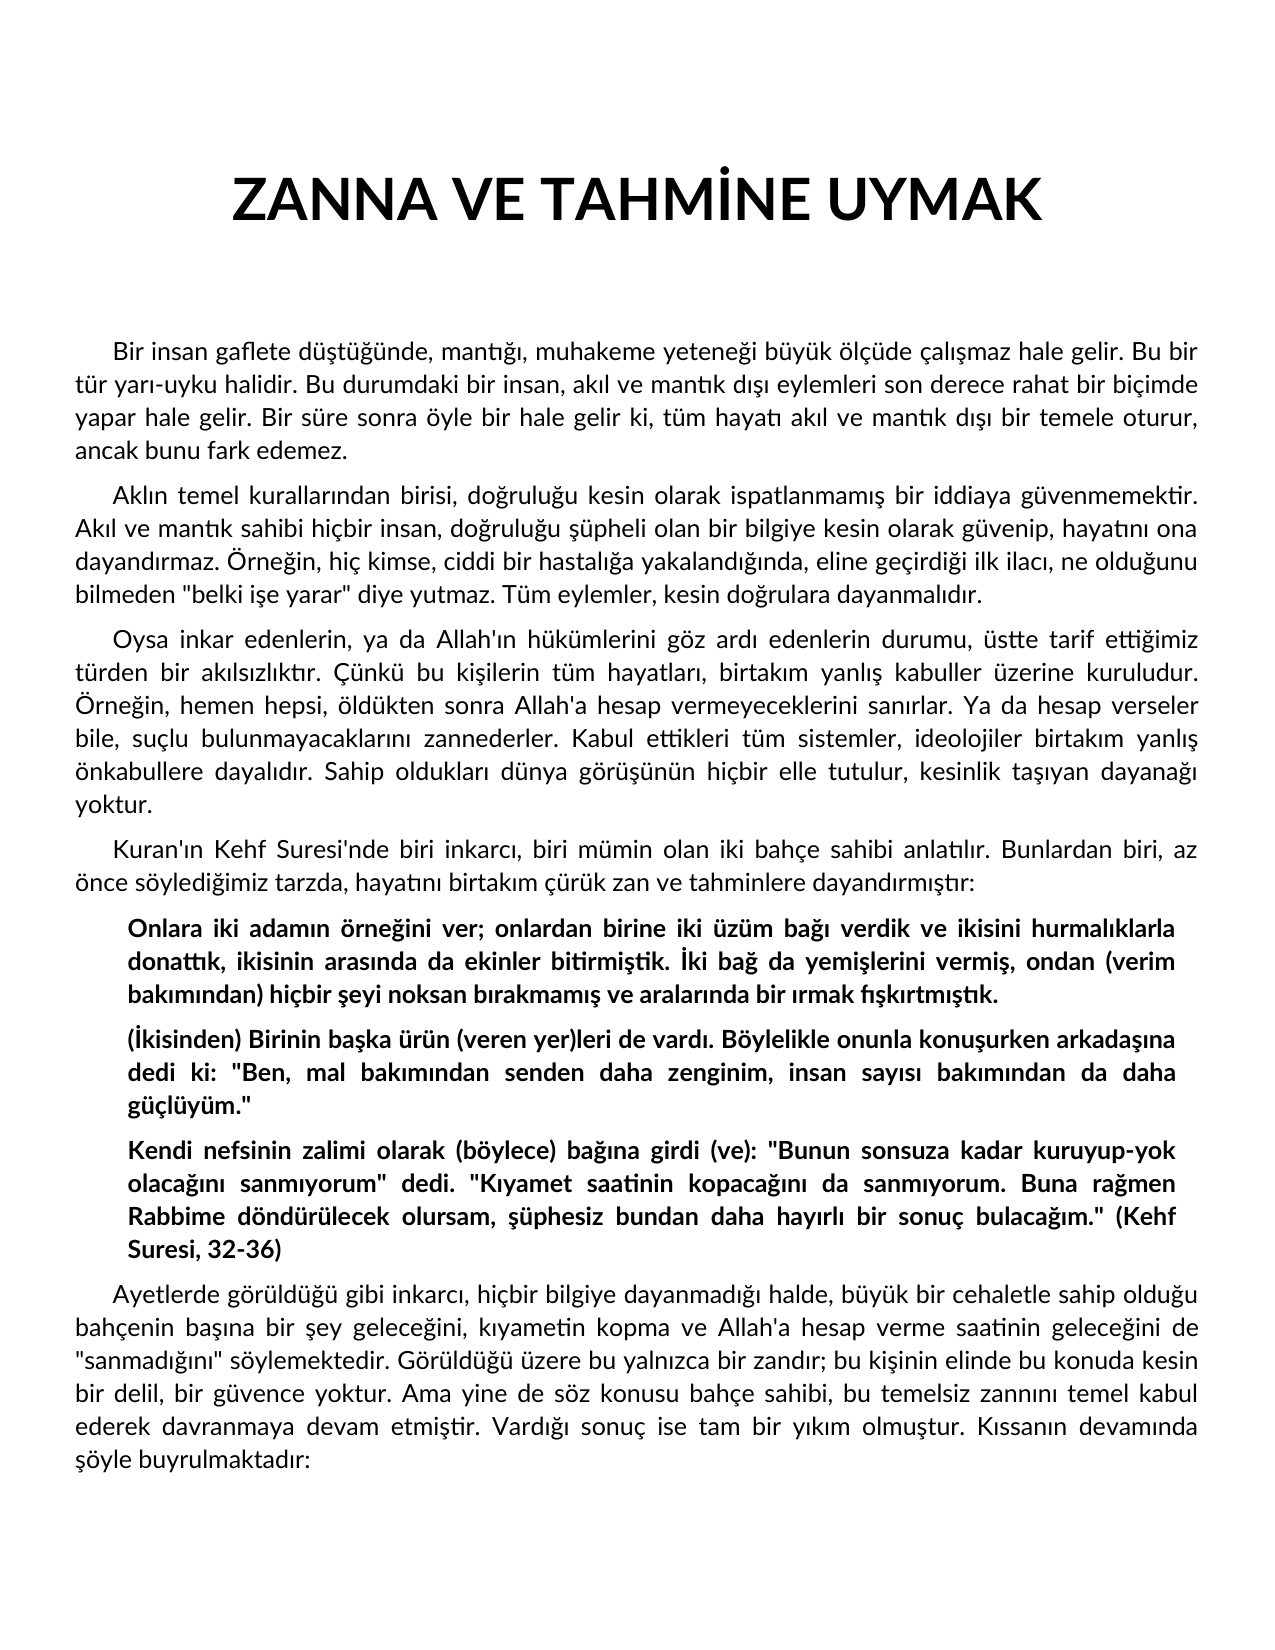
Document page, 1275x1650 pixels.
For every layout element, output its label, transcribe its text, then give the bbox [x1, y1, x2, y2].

subtitle ZANNA VE TAHMİNE UYMAK [75, 162, 1200, 232]
text Oysa inkar edenlerin, ya da Allah'ın hükümlerini göz ardı edenlerin durumu, üstte tarif ettiğimiz türden bir akılsızlıktır. Çünkü bu kişilerin tüm hayatları, birtakım yanlış kabuller üzerine kuruludur. Örneğin, hemen hepsi, öldükten sonra Allah'a hesap vermeyeceklerini sanırlar. Ya da hesap verseler bile, suçlu bulunmayacaklarını zannederler. Kabul ettikleri tüm sistemler, ideolojiler birtakım yanlış önkabullere dayalıdır. Sahip oldukları dünya görüşünün hiçbir elle tutulur, kesinlik taşıyan dayanağı yoktur. [75, 624, 1200, 819]
text Onlara iki adamın örneğini ver; onlardan birine iki üzüm bağı verdik ve ikisini hurmalıklarla donattık, ikisinin arasında da ekinler bitirmiştik. İki bağ da yemişlerini vermiş, ondan (verim bakımından) hiçbir şeyi noksan bırakmamış ve aralarında bir ırmak fışkırtmıştık. [127, 912, 1177, 1008]
text Ayetlerde görüldüğü gibi inkarcı, hiçbir bilgiye dayanmadığı halde, büyük bir cehaletle sahip olduğu bahçenin başına bir şey geleceğini, kıyametin kopma ve Allah'a hesap verme saatinin geleceğini de "sanmadığını" söylemektedir. Görüldüğü üzere bu yalnızca bir zandır; bu kişinin elinde bu konuda kesin bir delil, bir güvence yoktur. Ama yine de söz konusu bahçe sahibi, bu temelsiz zannını temel kabul ederek davranmaya devam etmiştir. Vardığı sonuç ise tam bir yıkım olmuştur. Kıssanın devamında şöyle buyrulmaktadır: [75, 1279, 1200, 1474]
text Kuran'ın Kehf Suresi'nde biri inkarcı, biri mümin olan iki bahçe sahibi anlatılır. Bunlardan biri, az önce söylediğimiz tarzda, hayatını birtakım çürük zan ve tahminlere dayandırmıştır: [75, 834, 1200, 897]
text Kendi nefsinin zalimi olarak (böylece) bağına girdi (ve): "Bunun sonsuza kadar kuruyup-yok olacağını sanmıyorum" dedi. "Kıyamet saatinin kopacağını da sanmıyorum. Buna rağmen Rabbime döndürülecek olursam, şüphesiz bundan daha hayırlı bir sonuç bulacağım." (Kehf Suresi, 32-36) [127, 1135, 1177, 1264]
text Aklın temel kurallarından birisi, doğruluğu kesin olarak ispatlanmamış bir iddiaya güvenmemektir. Akıl ve mantık sahibi hiçbir insan, doğruluğu şüpheli olan bir bilgiye kesin olarak güvenip, hayatını ona dayandırmaz. Örneğin, hiç kimse, ciddi bir hastalığa yakalandığında, eline geçirdiği ilk ilacı, ne olduğunu bilmeden "belki işe yarar" diye yutmaz. Tüm eylemler, kesin doğrulara dayanmalıdır. [75, 480, 1200, 609]
text Bir insan gaflete düştüğünde, mantığı, muhakeme yeteneği büyük ölçüde çalışmaz hale gelir. Bu bir tür yarı-uyku halidir. Bu durumdaki bir insan, akıl ve mantık dışı eylemleri son derece rahat bir biçimde yapar hale gelir. Bir süre sonra öyle bir hale gelir ki, tüm hayatı akıl ve mantık dışı bir temele oturur, ancak bunu fark edemez. [75, 336, 1200, 464]
text (İkisinden) Birinin başka ürün (veren yer)leri de vardı. Böylelikle onunla konuşurken arkadaşına dedi ki: "Ben, mal bakımından senden daha zenginim, insan sayısı bakımından da daha güçlüyüm." [127, 1024, 1177, 1119]
